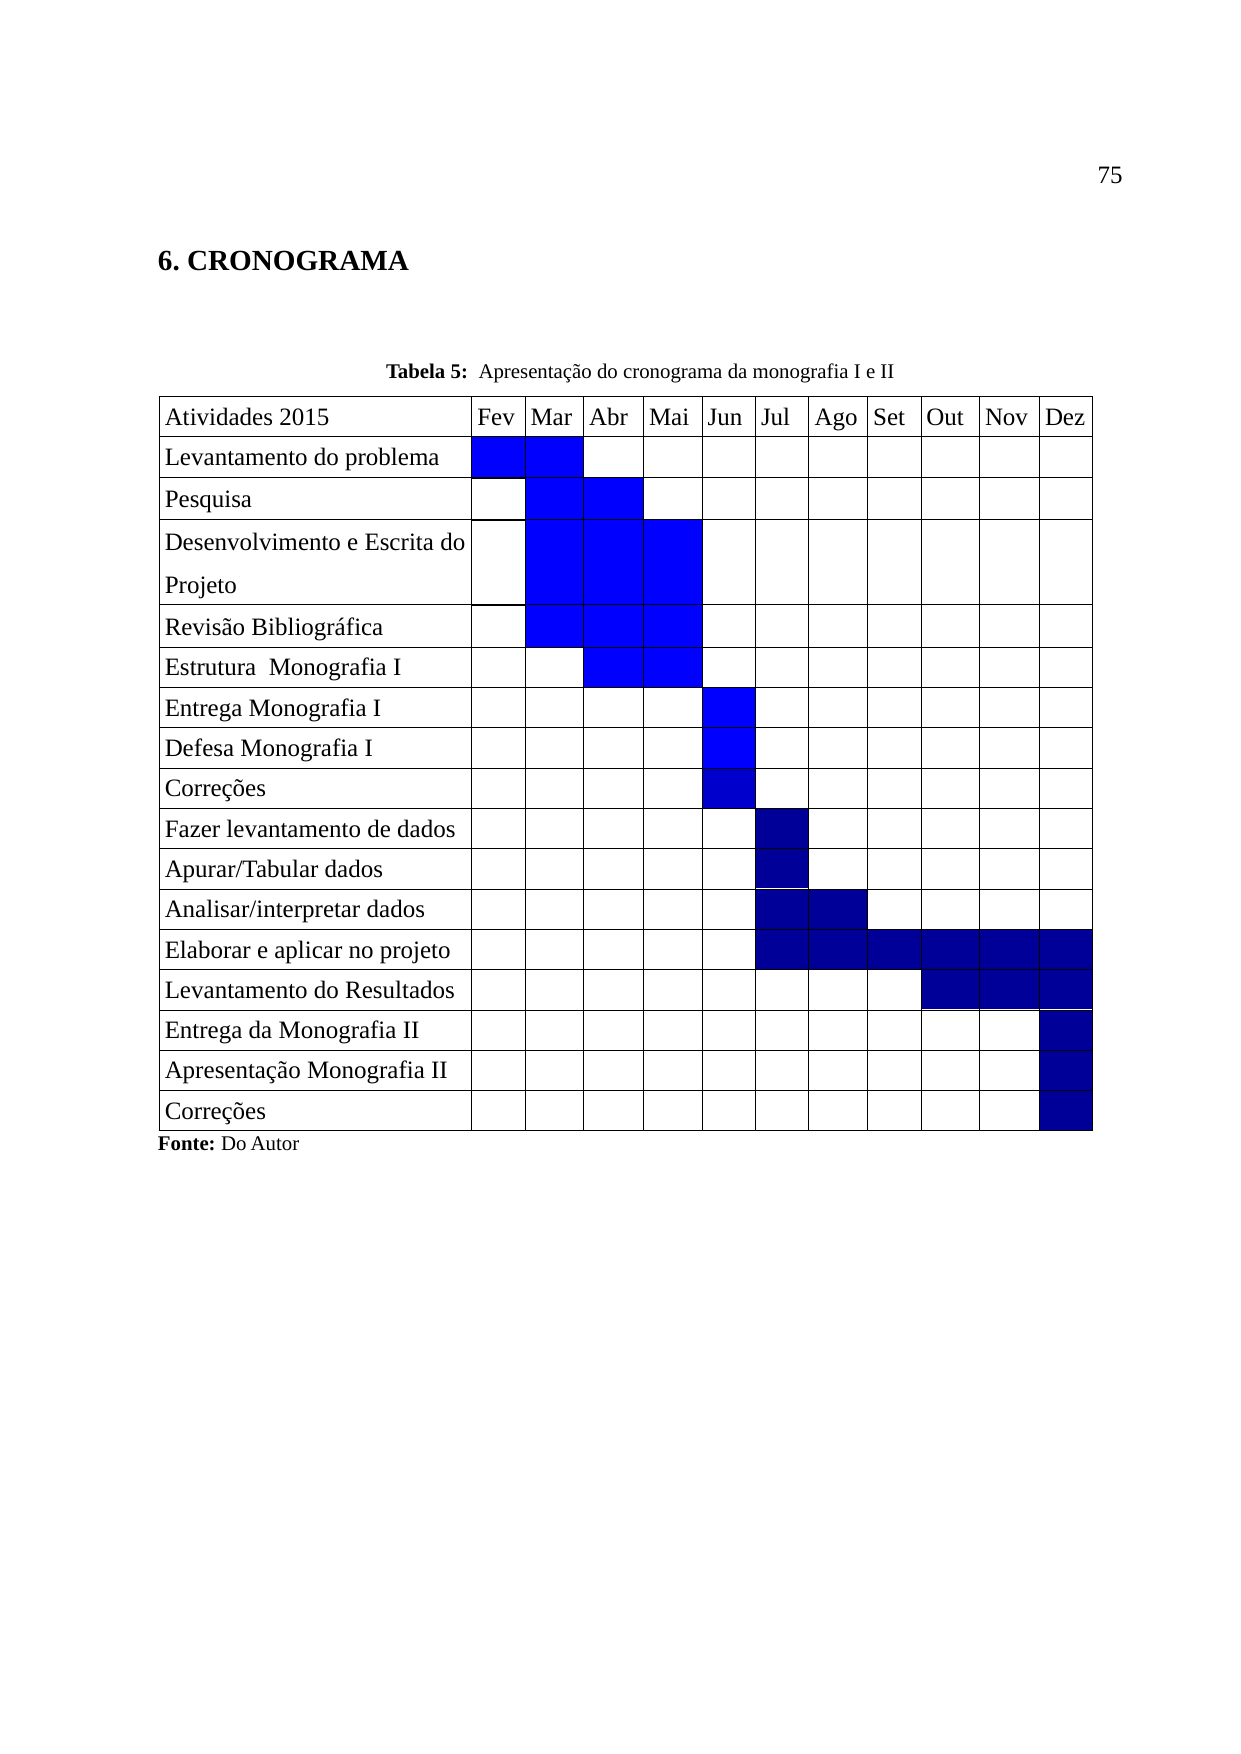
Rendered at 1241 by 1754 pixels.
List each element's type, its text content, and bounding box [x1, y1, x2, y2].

table_cell [1040, 1011, 1092, 1050]
table_cell Estrutura Monografia I [160, 648, 471, 687]
table_header Out [922, 397, 979, 436]
table_cell [922, 1011, 979, 1050]
table_cell [980, 890, 1039, 929]
table_cell [980, 1011, 1039, 1050]
table_cell [756, 890, 808, 929]
table_cell [1040, 728, 1092, 768]
table_cell [756, 437, 808, 477]
table_cell Analisar/interpretar dados [160, 890, 471, 929]
table_cell [526, 930, 583, 969]
table_cell [472, 479, 525, 519]
table_cell [922, 437, 979, 477]
subtitle 6. CRONOGRAMA [158, 243, 1122, 277]
table_cell Apresentação Monografia II [160, 1051, 471, 1090]
table_cell [644, 478, 702, 519]
table_cell [868, 520, 921, 604]
table_cell [980, 520, 1039, 604]
table_cell [868, 1011, 921, 1050]
table_cell [922, 930, 979, 969]
table_cell [922, 970, 979, 1009]
table_cell [980, 648, 1039, 687]
table_cell [980, 849, 1039, 888]
table_cell [644, 1051, 702, 1090]
table_cell [1040, 478, 1092, 519]
table_cell [809, 1011, 867, 1050]
table_cell [526, 769, 583, 808]
table_cell [1040, 1051, 1092, 1090]
table_cell [1040, 688, 1092, 727]
table_cell [584, 728, 643, 768]
table_cell [472, 1091, 525, 1130]
table_cell [584, 648, 643, 687]
table_header Dez [1040, 397, 1092, 436]
table_cell [703, 970, 755, 1009]
table_cell [868, 478, 921, 519]
table_cell [472, 1011, 525, 1050]
table_cell [644, 970, 702, 1009]
table_cell [922, 478, 979, 519]
table_cell Entrega Monografia I [160, 688, 471, 727]
table_cell [644, 520, 702, 604]
table_cell [756, 769, 808, 808]
table_cell [868, 728, 921, 768]
table_cell [526, 1051, 583, 1090]
table_header Jun [703, 397, 755, 436]
table_cell [809, 1051, 867, 1090]
table_cell [922, 648, 979, 687]
table_cell [703, 890, 755, 929]
table_cell [526, 890, 583, 929]
table_cell [809, 809, 867, 848]
table_cell [980, 809, 1039, 848]
table_cell [756, 648, 808, 687]
table_cell [472, 809, 525, 848]
table_cell [526, 437, 583, 477]
table_cell [584, 688, 643, 727]
table_cell [868, 970, 921, 1009]
table_cell [809, 970, 867, 1009]
table_cell [644, 1011, 702, 1050]
table_cell [756, 688, 808, 727]
table_cell [703, 1051, 755, 1090]
table_cell [526, 1091, 583, 1130]
table_cell [584, 809, 643, 848]
table_cell [922, 728, 979, 768]
table_cell [644, 769, 702, 808]
table_cell [868, 849, 921, 888]
table_cell [922, 890, 979, 929]
table_cell [756, 1051, 808, 1090]
table_cell [809, 478, 867, 519]
table_cell [584, 849, 643, 888]
table_cell [980, 728, 1039, 768]
table_cell [868, 809, 921, 848]
table_cell [1040, 849, 1092, 888]
table_cell [472, 970, 525, 1009]
table_cell [644, 809, 702, 848]
table_cell [809, 688, 867, 727]
table_cell [868, 1091, 921, 1130]
table_cell [809, 437, 867, 477]
table_cell [756, 809, 808, 848]
table_cell [980, 970, 1039, 1009]
table_cell [644, 1091, 702, 1130]
table_header Mar [526, 397, 583, 436]
table_cell [1040, 520, 1092, 604]
table_header Jul [756, 397, 808, 436]
table_cell Elaborar e aplicar no projeto [160, 930, 471, 969]
table_cell [809, 769, 867, 808]
table_cell Levantamento do problema [160, 437, 471, 477]
table_cell [756, 849, 808, 888]
table_cell [980, 769, 1039, 808]
table_cell [922, 809, 979, 848]
table_cell [644, 688, 702, 727]
table_cell [584, 605, 643, 647]
table_cell [809, 520, 867, 604]
table_cell [809, 728, 867, 768]
table_cell [809, 930, 867, 969]
table_cell [922, 1051, 979, 1090]
table_cell [922, 520, 979, 604]
table_cell [584, 769, 643, 808]
text Tabela 5: Apresentação do cronograma da monografia I e II [158, 359, 1122, 383]
table_cell [584, 437, 643, 477]
table_cell [703, 520, 755, 604]
table_cell [756, 1091, 808, 1130]
table_cell [980, 1051, 1039, 1090]
table_cell [526, 688, 583, 727]
table_cell [526, 1011, 583, 1050]
table_cell [703, 1011, 755, 1050]
table_cell [472, 890, 525, 929]
table_cell Fazer levantamento de dados [160, 809, 471, 848]
table_cell [868, 930, 921, 969]
table_cell [703, 769, 755, 808]
table_cell [868, 1051, 921, 1090]
table_cell [644, 605, 702, 647]
table_header Set [868, 397, 921, 436]
table_cell [526, 728, 583, 768]
table_cell [584, 520, 643, 604]
text Fonte: Do Autor [158, 1131, 1122, 1154]
table_cell [1040, 930, 1092, 969]
table_cell [980, 437, 1039, 477]
table_cell [703, 648, 755, 687]
table_cell [922, 605, 979, 647]
table_cell [922, 849, 979, 888]
table_cell [756, 478, 808, 519]
table_cell Correções [160, 1091, 471, 1130]
table_cell [809, 648, 867, 687]
table_cell [980, 930, 1039, 969]
table_cell [472, 1051, 525, 1090]
table_cell [1040, 970, 1092, 1009]
table_cell [980, 1091, 1039, 1130]
table_cell [756, 930, 808, 969]
table_cell [809, 605, 867, 647]
table_cell [868, 437, 921, 477]
table_cell [472, 437, 525, 477]
table_cell [703, 849, 755, 888]
table_cell [922, 769, 979, 808]
table_cell [809, 849, 867, 888]
table_cell [809, 1091, 867, 1130]
table_cell [1040, 437, 1092, 477]
table_cell [526, 605, 583, 647]
table_cell [703, 809, 755, 848]
table_cell [703, 437, 755, 477]
table_cell [526, 478, 583, 519]
table_cell Revisão Bibliográfica [160, 605, 471, 647]
table_cell [584, 930, 643, 969]
table_cell [644, 648, 702, 687]
table_cell [868, 769, 921, 808]
table_cell [644, 930, 702, 969]
table_cell [584, 890, 643, 929]
table_header Ago [809, 397, 867, 436]
table_cell [644, 849, 702, 888]
table_cell [922, 1091, 979, 1130]
table_cell [809, 890, 867, 929]
table_cell [756, 520, 808, 604]
table_cell [922, 688, 979, 727]
table_cell [703, 728, 755, 768]
table_cell [526, 520, 583, 604]
table_cell [644, 728, 702, 768]
table_cell Entrega da Monografia II [160, 1011, 471, 1050]
table_cell [644, 890, 702, 929]
table_header Mai [644, 397, 702, 436]
table_cell [644, 437, 702, 477]
table_cell Desenvolvimento e Escrita do Projeto [160, 520, 471, 604]
table_cell [868, 648, 921, 687]
table_cell [472, 521, 525, 604]
table_header Nov [980, 397, 1039, 436]
table_cell Levantamento do Resultados [160, 970, 471, 1009]
table_cell [472, 930, 525, 969]
table_cell [584, 1091, 643, 1130]
table_cell [703, 1091, 755, 1130]
table_cell [472, 648, 525, 687]
table_cell [703, 688, 755, 727]
table_cell [472, 769, 525, 808]
table_cell Correções [160, 769, 471, 808]
table_cell [756, 605, 808, 647]
table_cell Defesa Monografia I [160, 728, 471, 768]
table_header Fev [472, 397, 525, 436]
table_cell [1040, 648, 1092, 687]
table_cell [584, 1051, 643, 1090]
table_cell [868, 688, 921, 727]
table_cell [584, 970, 643, 1009]
table_header Abr [584, 397, 643, 436]
table_cell [980, 605, 1039, 647]
table_cell [1040, 890, 1092, 929]
table_cell [1040, 809, 1092, 848]
table_cell [584, 1011, 643, 1050]
table_cell [472, 606, 525, 647]
table_cell [756, 1011, 808, 1050]
table_cell [584, 478, 643, 519]
table_cell [756, 970, 808, 1009]
table_cell [472, 849, 525, 888]
table_cell [526, 849, 583, 888]
table_cell [1040, 1091, 1092, 1130]
table_cell [703, 478, 755, 519]
table_cell [472, 688, 525, 727]
table_cell [1040, 769, 1092, 808]
table_cell [526, 970, 583, 1009]
table_cell [703, 930, 755, 969]
table_cell Apurar/Tabular dados [160, 849, 471, 888]
table_cell Pesquisa [160, 478, 471, 519]
table_cell [703, 605, 755, 647]
table_cell [526, 809, 583, 848]
table_cell [868, 890, 921, 929]
table_header Atividades 2015 [160, 397, 471, 436]
table_cell [1040, 605, 1092, 647]
table_cell [980, 688, 1039, 727]
table_cell [868, 605, 921, 647]
table_cell [472, 728, 525, 768]
table_cell [980, 478, 1039, 519]
table_cell [756, 728, 808, 768]
table_cell [526, 648, 583, 687]
